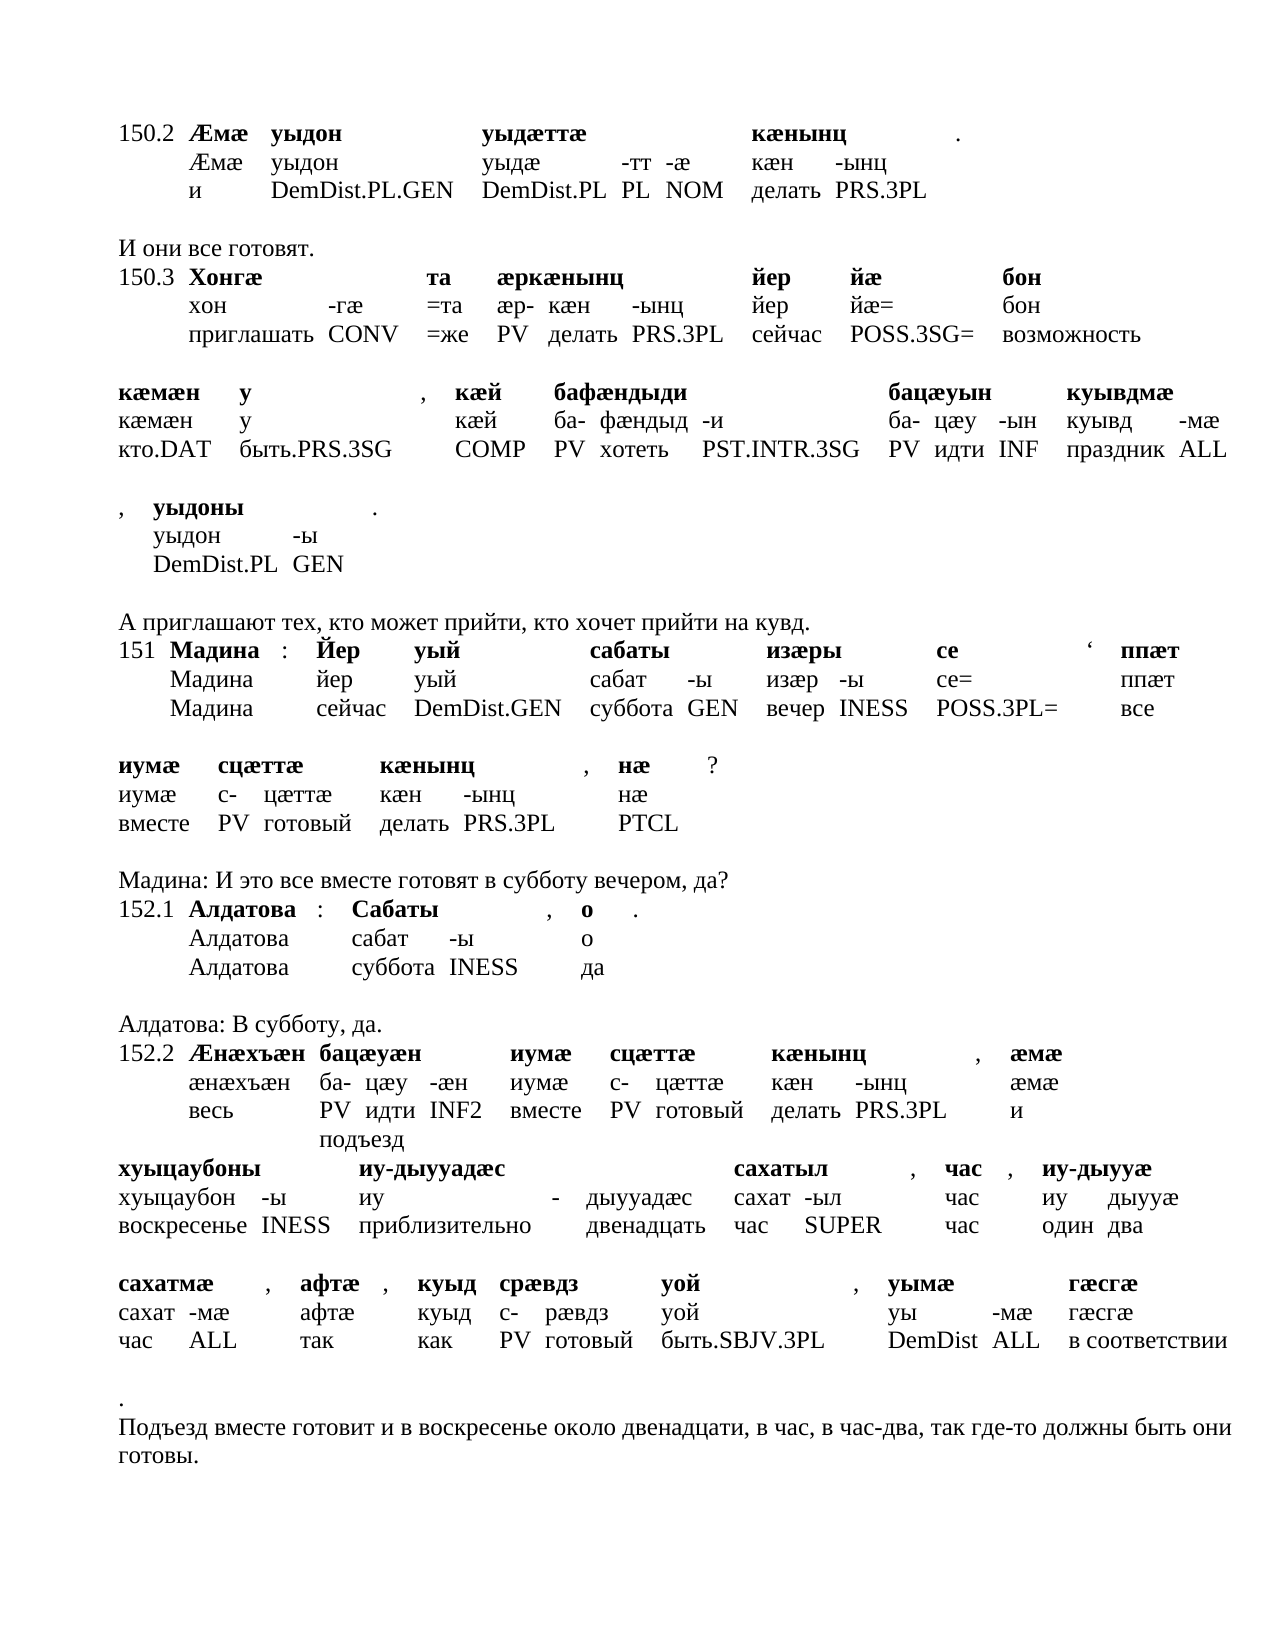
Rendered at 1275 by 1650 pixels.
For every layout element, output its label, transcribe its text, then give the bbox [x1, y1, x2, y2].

text PV [319, 1096, 351, 1124]
text идти [934, 434, 984, 463]
text се= [936, 664, 1058, 693]
text воскресенье [118, 1211, 247, 1239]
text йæ= [850, 291, 974, 319]
text æмæ [1010, 1038, 1073, 1067]
text иу [358, 1182, 538, 1211]
text æмæ [1010, 1067, 1059, 1096]
text двенадцать [586, 1211, 706, 1239]
text INESS [449, 952, 518, 981]
text Мадина [169, 693, 253, 722]
text , [853, 1268, 874, 1297]
text приблизительно [358, 1211, 538, 1239]
text =та [426, 291, 469, 319]
text : [281, 636, 302, 664]
text , [420, 377, 441, 406]
text - [551, 1182, 572, 1211]
text сабат [351, 923, 435, 952]
text кæн [379, 779, 449, 808]
text ‘ [1086, 636, 1107, 664]
text суббота [351, 952, 435, 981]
text æнæхъæн [188, 1067, 291, 1096]
text кæй [455, 377, 540, 406]
text 152.1 [118, 894, 174, 923]
text PRS.3PL [463, 808, 556, 837]
text бацæуын [888, 377, 1053, 406]
text бацæуæн [319, 1038, 496, 1067]
text фæндыд [599, 406, 688, 434]
text INF2 [429, 1096, 482, 1124]
text кæнынц [379, 751, 569, 779]
text ? [707, 751, 728, 779]
text . [632, 894, 653, 923]
text та [426, 262, 483, 291]
text сейчас [316, 693, 386, 722]
text уыдоны [153, 492, 358, 521]
text -ы [292, 521, 344, 549]
text Алдатова [188, 894, 303, 923]
text PV [888, 434, 920, 463]
text Æмæ [188, 118, 257, 147]
text DemDist.PL [482, 176, 607, 204]
text : [317, 894, 338, 923]
text ALL [992, 1326, 1041, 1354]
text йæ [850, 262, 988, 291]
text праздник [1066, 434, 1165, 463]
text подъезд [319, 1124, 496, 1153]
text Сабаты [351, 894, 532, 923]
text INESS [261, 1211, 331, 1239]
text хуыцаубоны [118, 1153, 345, 1182]
text сахат [734, 1182, 790, 1211]
text , [546, 894, 567, 923]
text уый [414, 636, 576, 664]
text POSS.3PL= [936, 693, 1058, 722]
text готовый [655, 1096, 744, 1124]
text Алдатова: В субботу, да. [118, 1009, 1249, 1038]
text весь [188, 1096, 291, 1124]
text 151 [118, 636, 156, 664]
text PRS.3PL [855, 1096, 947, 1124]
text ппæт [1120, 664, 1175, 693]
text кæнынц [751, 118, 941, 147]
text бон [1002, 262, 1155, 291]
text бон [1002, 291, 1141, 319]
text æр- [497, 291, 534, 319]
text да [581, 952, 605, 981]
text , [118, 492, 139, 521]
text сахатыл [734, 1153, 896, 1182]
text -ы [839, 664, 908, 693]
text -ыл [804, 1182, 882, 1211]
text -ы [687, 664, 738, 693]
text уой [661, 1268, 839, 1297]
text -ынц [463, 779, 556, 808]
text и [1010, 1096, 1059, 1124]
text PRS.3PL [632, 319, 724, 348]
text -ы [261, 1182, 331, 1211]
text так [300, 1326, 355, 1354]
text COMP [455, 434, 526, 463]
text готовый [263, 808, 352, 837]
text , [265, 1268, 286, 1297]
text йер [752, 262, 836, 291]
text бафæндыди [553, 377, 874, 406]
text ба- [553, 406, 586, 434]
text кæнынц [771, 1038, 961, 1067]
text , [1007, 1153, 1028, 1182]
text иу-дыууæ [1042, 1153, 1193, 1182]
text -гæ [328, 291, 399, 319]
text æркæнынц [497, 262, 738, 291]
text с- [609, 1067, 642, 1096]
text нæ [618, 751, 693, 779]
text час [944, 1211, 979, 1239]
text PV [553, 434, 586, 463]
text Хонгæ [188, 262, 413, 291]
text Æнæхъæн [188, 1038, 305, 1067]
text кæн [548, 291, 618, 319]
text делать [771, 1096, 841, 1124]
text уы [888, 1297, 978, 1326]
text куыд [417, 1268, 485, 1297]
text ALL [1179, 434, 1227, 463]
text делать [751, 176, 821, 204]
text уыдон [271, 118, 468, 147]
text кæй [455, 406, 526, 434]
text хотеть [599, 434, 688, 463]
text уымæ [888, 1268, 1054, 1297]
text делать [379, 808, 449, 837]
text дыууадæс [586, 1182, 706, 1211]
text -и [702, 406, 860, 434]
text . [372, 492, 393, 521]
text срæвдз [499, 1268, 647, 1297]
text PV [609, 1096, 642, 1124]
text уыдон [153, 521, 279, 549]
text INF [998, 434, 1039, 463]
text возможность [1002, 319, 1141, 348]
text сцæттæ [218, 751, 366, 779]
text 150.2 [118, 118, 174, 147]
text PV [499, 1326, 531, 1354]
text куыд [417, 1297, 471, 1326]
text -ын [998, 406, 1039, 434]
text кæмæн [118, 406, 211, 434]
text сцæттæ [609, 1038, 757, 1067]
text -мæ [1179, 406, 1227, 434]
text приглашать [188, 319, 314, 348]
text GEN [292, 549, 344, 578]
text гæсгæ [1068, 1268, 1242, 1297]
text GEN [687, 693, 738, 722]
text ппæт [1120, 636, 1189, 664]
text иумæ [510, 1038, 596, 1067]
text быть.PRS.3SG [239, 434, 392, 463]
text уыдон [271, 147, 454, 176]
text PL [621, 176, 652, 204]
text , [583, 751, 604, 779]
text кæн [771, 1067, 841, 1096]
text делать [548, 319, 618, 348]
text PRS.3PL [835, 176, 927, 204]
text иу-дыууадæс [358, 1153, 720, 1182]
text сабаты [589, 636, 752, 664]
text DemDist.PL.GEN [271, 176, 454, 204]
text DemDist [888, 1326, 978, 1354]
text , [382, 1268, 403, 1297]
text сахатмæ [118, 1268, 251, 1297]
text хон [188, 291, 314, 319]
text SUPER [804, 1211, 882, 1239]
text цæу [934, 406, 984, 434]
text , [910, 1153, 931, 1182]
text готовый [545, 1326, 633, 1354]
text PV [218, 808, 250, 837]
text , [975, 1038, 996, 1067]
text сейчас [752, 319, 822, 348]
text се [936, 636, 1072, 664]
text 152.2 [118, 1038, 174, 1067]
text иумæ [118, 751, 204, 779]
text гæсгæ [1068, 1297, 1228, 1326]
text И они все готовят. [118, 233, 1249, 262]
text PV [497, 319, 534, 348]
text -æ [665, 147, 724, 176]
text дыууæ [1108, 1182, 1179, 1211]
text о [581, 894, 619, 923]
text -ы [449, 923, 518, 952]
text Мадина: И это все вместе готовят в субботу вечером, да? [118, 866, 1249, 894]
text вместе [118, 808, 190, 837]
text А приглашают тех, кто может прийти, кто хочет прийти на кувд. [118, 607, 1249, 636]
text куывдмæ [1066, 377, 1241, 406]
text и [188, 176, 243, 204]
text Йер [316, 636, 400, 664]
text изæры [766, 636, 922, 664]
text Подъезд вместе готовит и в воскресенье около двенадцати, в час, в час-два, так где-то должны быть они готовы. [118, 1412, 1249, 1469]
text йер [752, 291, 822, 319]
text уыдæттæ [482, 118, 738, 147]
text кто.DAT [118, 434, 211, 463]
text кæн [751, 147, 821, 176]
text -ынц [855, 1067, 947, 1096]
text ба- [319, 1067, 351, 1096]
text с- [499, 1297, 531, 1326]
text цæттæ [655, 1067, 744, 1096]
text PTCL [618, 808, 679, 837]
text Мадина [169, 664, 253, 693]
text =же [426, 319, 469, 348]
text -мæ [992, 1297, 1041, 1326]
text афтæ [300, 1268, 369, 1297]
text . [118, 1383, 139, 1412]
text DemDist.PL [153, 549, 279, 578]
text вместе [510, 1096, 582, 1124]
text иумæ [118, 779, 190, 808]
text нæ [618, 779, 679, 808]
text 150.3 [118, 262, 174, 291]
text Алдатова [188, 952, 289, 981]
text -æн [429, 1067, 482, 1096]
text DemDist.GEN [414, 693, 562, 722]
text цæттæ [263, 779, 352, 808]
text куывд [1066, 406, 1165, 434]
text -ынц [835, 147, 927, 176]
text кæмæн [118, 377, 225, 406]
text йер [316, 664, 386, 693]
text быть.SBJV.3PL [661, 1326, 825, 1354]
text Мадина [169, 636, 267, 664]
text Æмæ [188, 147, 243, 176]
text с- [218, 779, 250, 808]
text рæвдз [545, 1297, 633, 1326]
text PST.INTR.3SG [702, 434, 860, 463]
text час [734, 1211, 790, 1239]
text . [955, 118, 976, 147]
text Алдатова [188, 923, 289, 952]
text в соответствии [1068, 1326, 1228, 1354]
text суббота [589, 693, 673, 722]
text идти [365, 1096, 416, 1124]
text афтæ [300, 1297, 355, 1326]
text уой [661, 1297, 825, 1326]
text ALL [189, 1326, 237, 1354]
text NOM [665, 176, 724, 204]
text час [118, 1326, 175, 1354]
text час [944, 1182, 979, 1211]
text у [239, 377, 406, 406]
text сахат [118, 1297, 175, 1326]
text сабат [589, 664, 673, 693]
text -мæ [189, 1297, 237, 1326]
text час [944, 1153, 993, 1182]
text изæр [766, 664, 825, 693]
text о [581, 923, 605, 952]
text -тт [621, 147, 652, 176]
text цæу [365, 1067, 416, 1096]
text хуыцаубон [118, 1182, 247, 1211]
text иу [1042, 1182, 1094, 1211]
text уый [414, 664, 562, 693]
text два [1108, 1211, 1179, 1239]
text INESS [839, 693, 908, 722]
text ба- [888, 406, 920, 434]
text вечер [766, 693, 825, 722]
text POSS.3SG= [850, 319, 974, 348]
text как [417, 1326, 471, 1354]
text у [239, 406, 392, 434]
text уыдæ [482, 147, 607, 176]
text иумæ [510, 1067, 582, 1096]
text CONV [328, 319, 399, 348]
text все [1120, 693, 1175, 722]
text один [1042, 1211, 1094, 1239]
text -ынц [632, 291, 724, 319]
